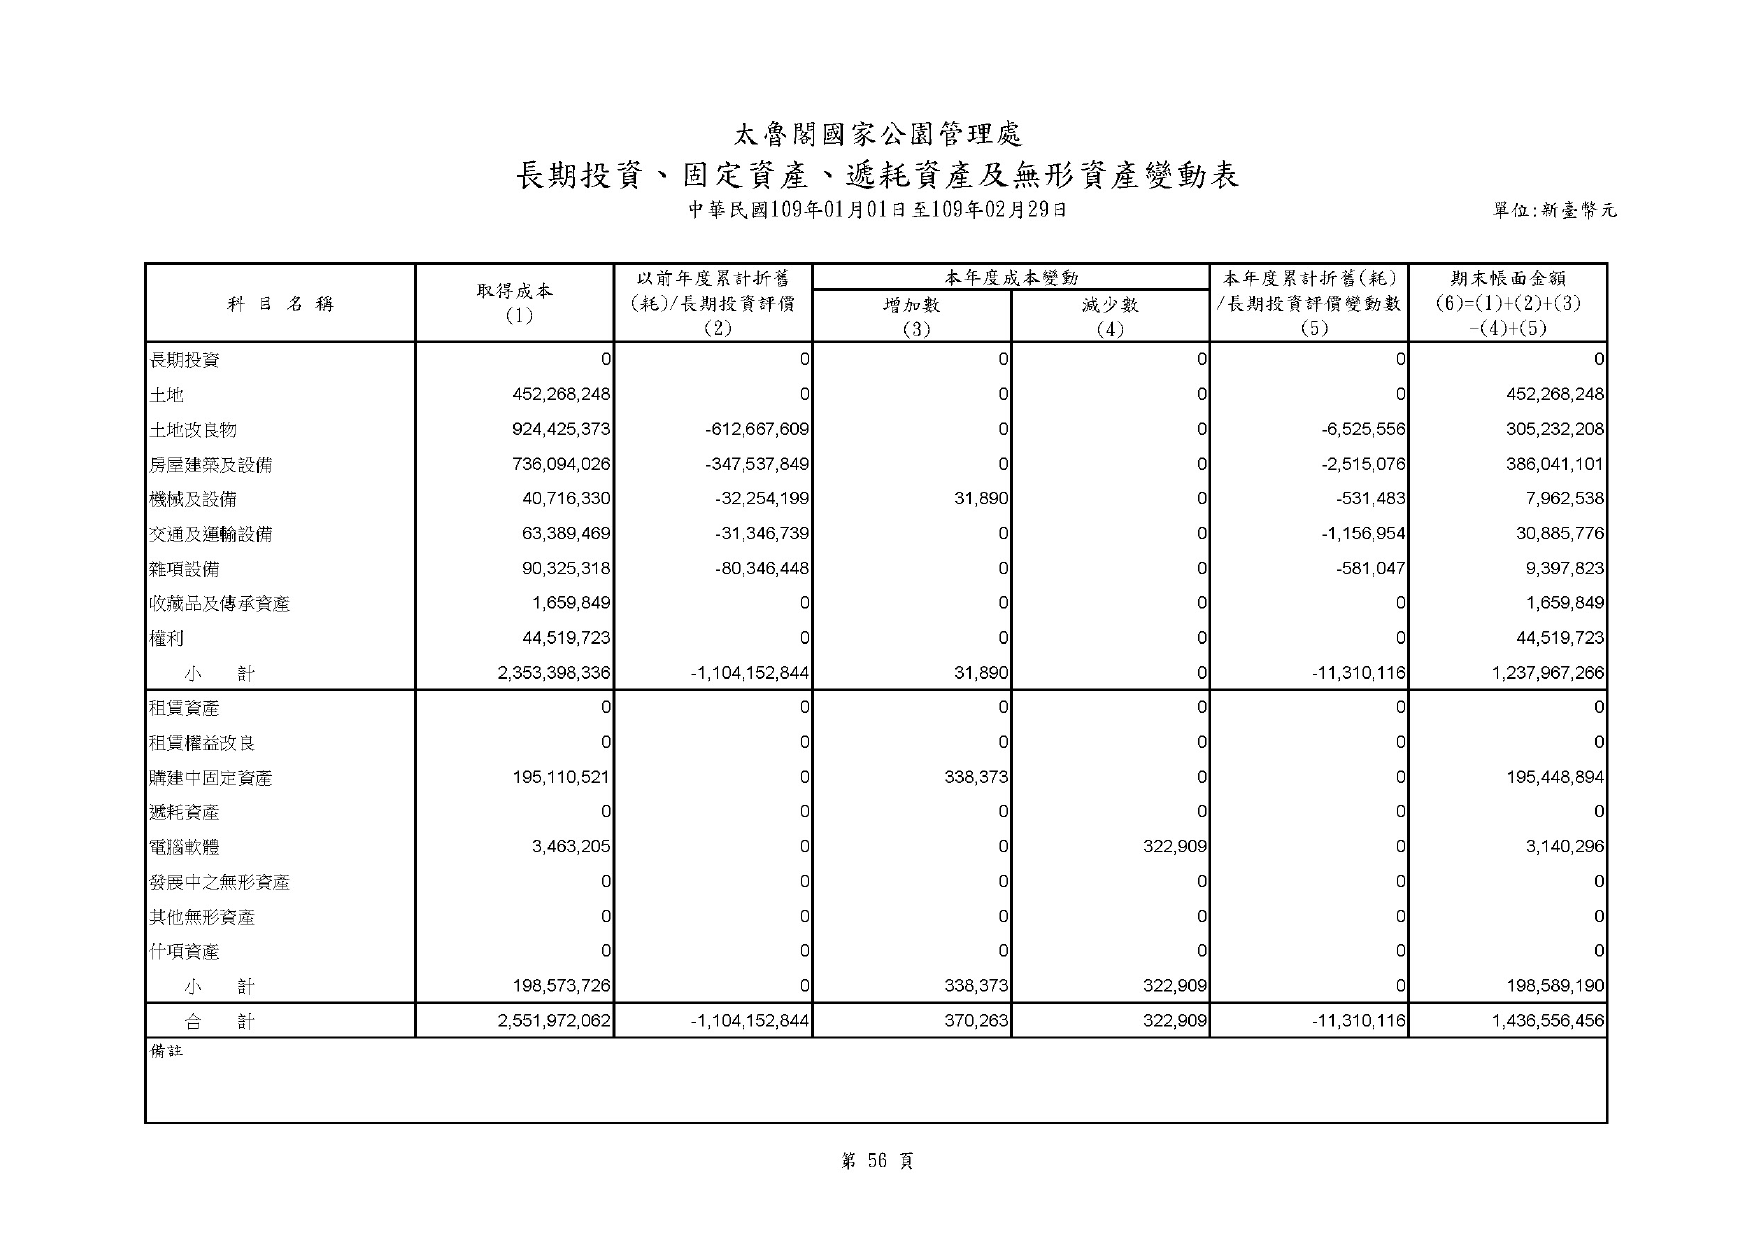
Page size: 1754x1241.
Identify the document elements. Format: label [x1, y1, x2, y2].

picture [59, 59, 1695, 1216]
